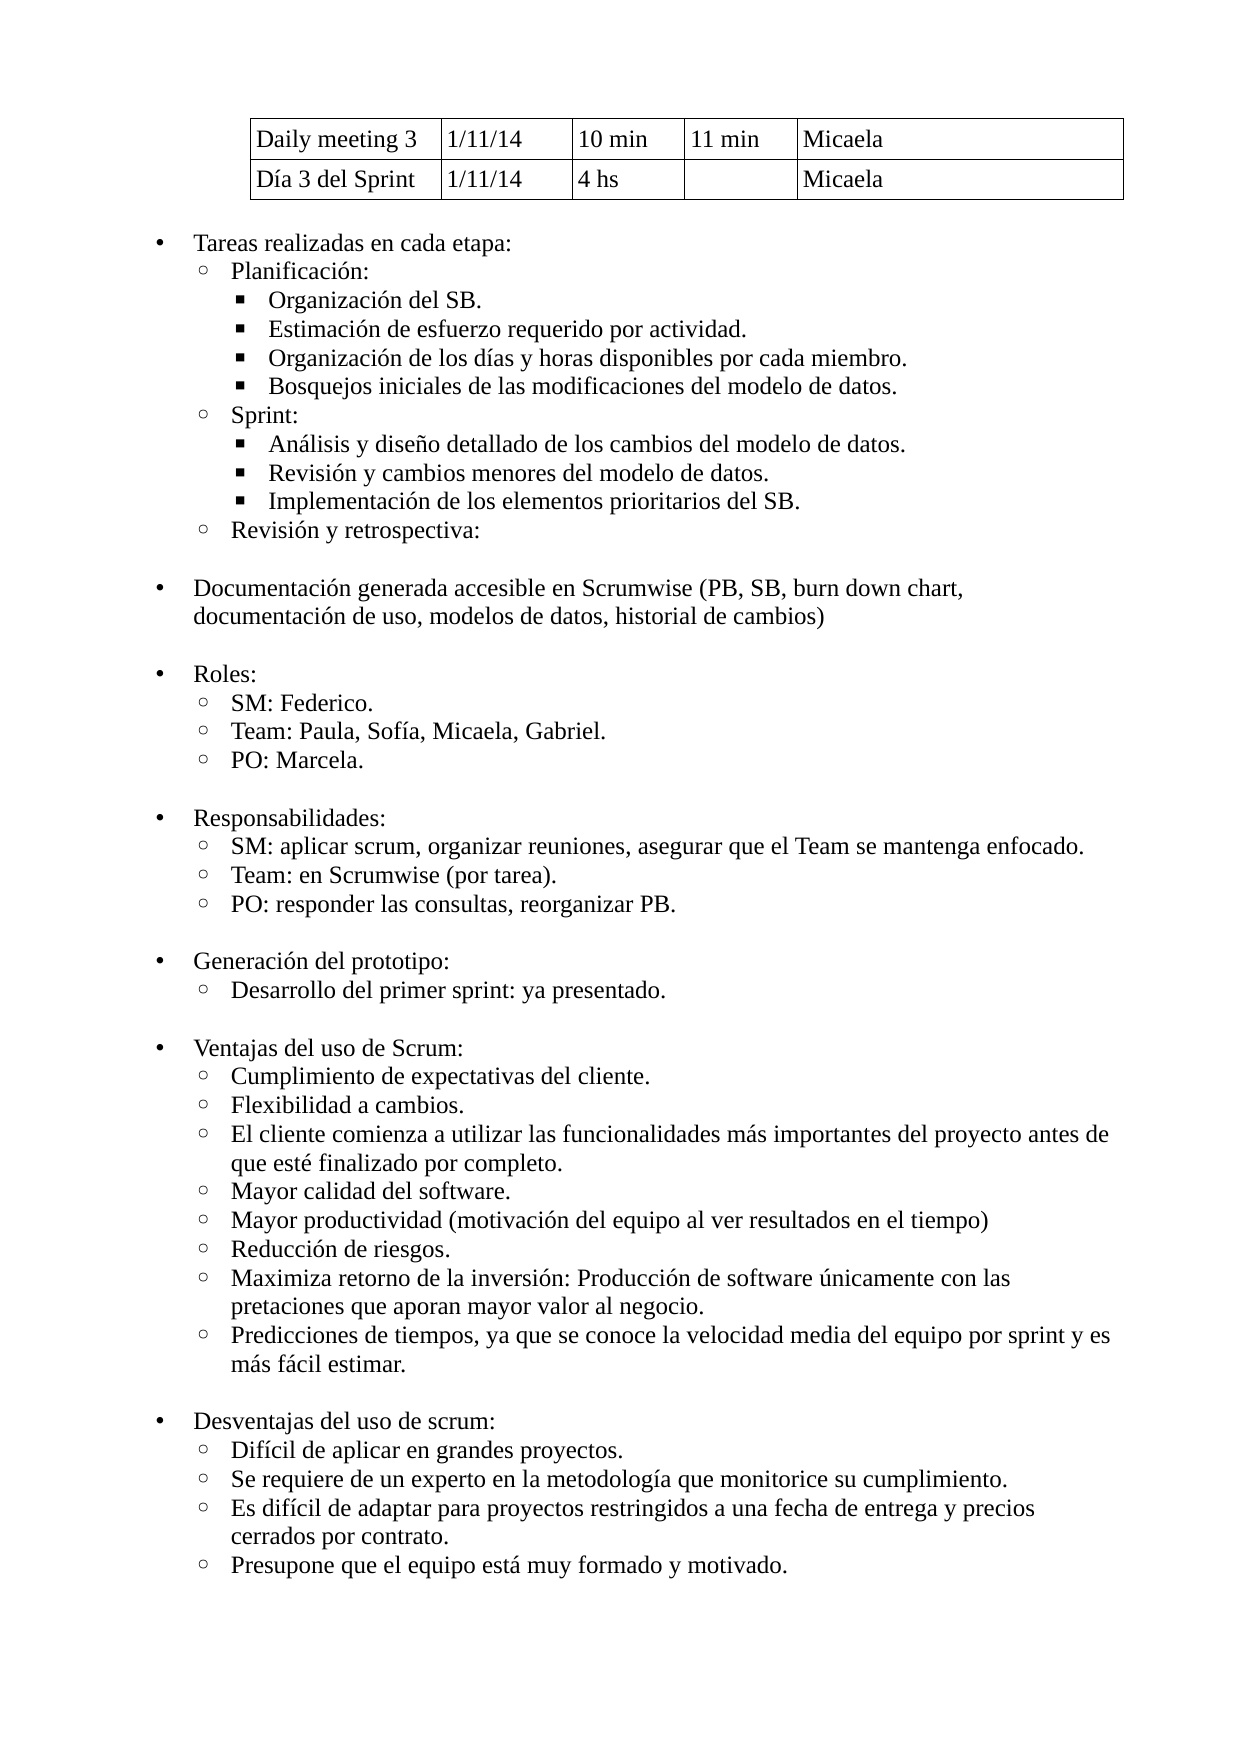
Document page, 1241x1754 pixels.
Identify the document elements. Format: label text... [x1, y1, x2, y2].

list PO: Marcela. [193, 745, 1122, 774]
table_cell 1/11/14 [442, 119, 572, 158]
list Desventajas del uso de scrum: [156, 1406, 1122, 1435]
list Difícil de aplicar en grandes proyectos. [193, 1435, 1122, 1464]
list El cliente comienza a utilizar las funcionalidades más importantes del proyecto antes de que esté finalizado por completo. [193, 1119, 1122, 1176]
list Es difícil de adaptar para proyectos restringidos a una fecha de entrega y precios cerrados por contrato. [193, 1493, 1122, 1550]
list Se requiere de un experto en la metodología que monitorice su cumplimiento. [193, 1464, 1122, 1493]
table_cell 1/11/14 [442, 160, 572, 199]
list Roles: [156, 659, 1122, 688]
list Ventajas del uso de Scrum: [156, 1033, 1122, 1061]
list Mayor calidad del software. [193, 1176, 1122, 1205]
table_cell [685, 160, 797, 199]
table_cell Día 3 del Sprint [251, 160, 441, 199]
list SM: aplicar scrum, organizar reuniones, asegurar que el Team se mantenga enfocado. [193, 831, 1122, 860]
list Team: Paula, Sofía, Micaela, Gabriel. [193, 716, 1122, 745]
table_cell 4 hs [573, 160, 684, 199]
table_cell Micaela [798, 119, 1123, 158]
list Estimación de esfuerzo requerido por actividad. [231, 314, 1122, 343]
list Maximiza retorno de la inversión: Producción de software únicamente con las pretaciones que aporan mayor valor al negocio. [193, 1263, 1122, 1320]
list Desarrollo del primer sprint: ya presentado. [193, 975, 1122, 1004]
table_cell 10 min [573, 119, 684, 158]
list Flexibilidad a cambios. [193, 1090, 1122, 1119]
list Organización de los días y horas disponibles por cada miembro. [231, 343, 1122, 371]
list Implementación de los elementos prioritarios del SB. [231, 486, 1122, 515]
list Sprint: [193, 400, 1122, 429]
list Presupone que el equipo está muy formado y motivado. [193, 1550, 1122, 1579]
list Responsabilidades: [156, 803, 1122, 831]
list SM: Federico. [193, 688, 1122, 716]
list PO: responder las consultas, reorganizar PB. [193, 889, 1122, 918]
table_cell 11 min [685, 119, 797, 158]
list Team: en Scrumwise (por tarea). [193, 860, 1122, 889]
list Planificación: [193, 256, 1122, 285]
list Cumplimiento de expectativas del cliente. [193, 1061, 1122, 1090]
table_cell Daily meeting 3 [251, 119, 441, 158]
list Predicciones de tiempos, ya que se conoce la velocidad media del equipo por sprint y es más fácil estimar. [193, 1320, 1122, 1378]
list Documentación generada accesible en Scrumwise (PB, SB, burn down chart, documentación de uso, modelos de datos, historial de cambios) [156, 573, 1122, 630]
list Organización del SB. [231, 285, 1122, 314]
list Tareas realizadas en cada etapa: [156, 228, 1122, 256]
list Generación del prototipo: [156, 946, 1122, 975]
list Revisión y cambios menores del modelo de datos. [231, 458, 1122, 486]
table_cell Micaela [798, 160, 1123, 199]
list Bosquejos iniciales de las modificaciones del modelo de datos. [231, 371, 1122, 400]
list Análisis y diseño detallado de los cambios del modelo de datos. [231, 429, 1122, 458]
list Mayor productividad (motivación del equipo al ver resultados en el tiempo) [193, 1205, 1122, 1234]
list Reducción de riesgos. [193, 1234, 1122, 1263]
list Revisión y retrospectiva: [193, 515, 1122, 544]
